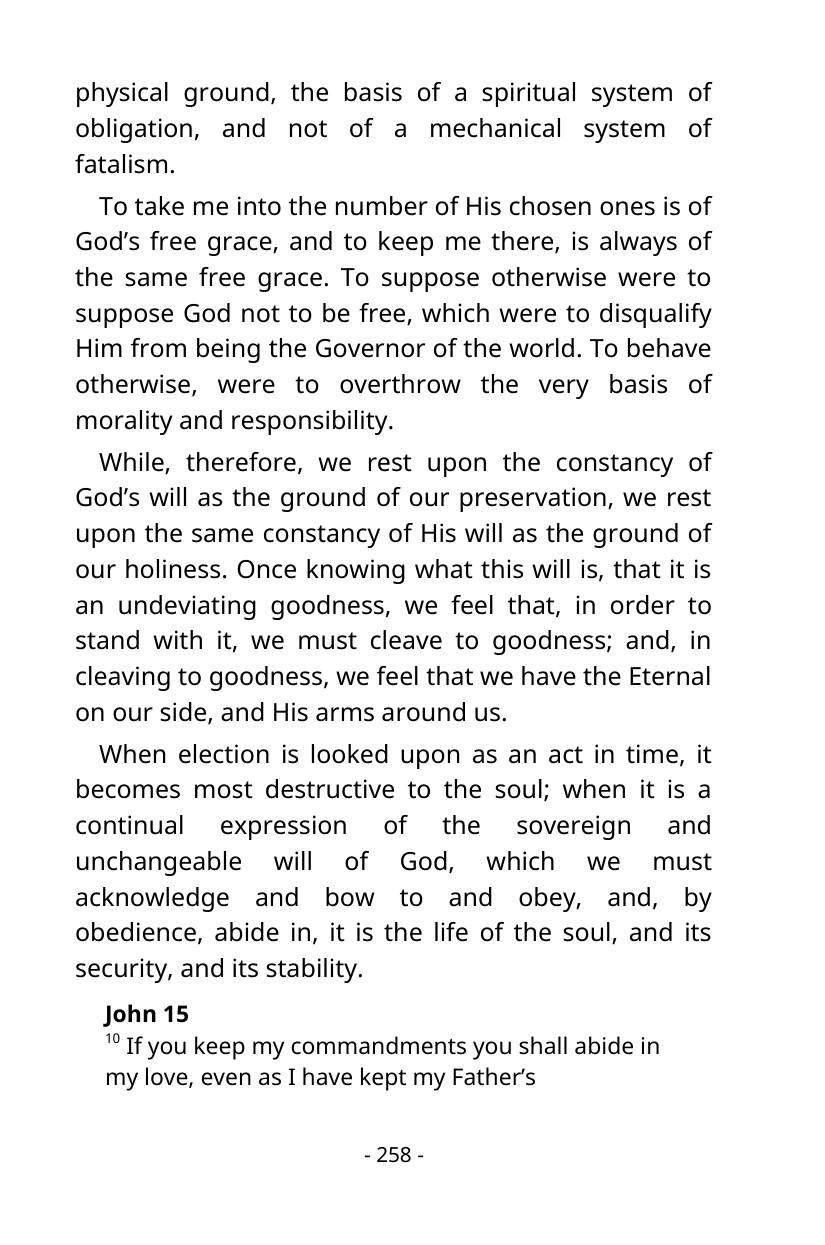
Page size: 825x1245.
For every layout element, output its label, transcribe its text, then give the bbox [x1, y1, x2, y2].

text When election is looked upon as an act in time, it becomes most destructive to the soul; when it is a continual expression of the sovereign and unchangeable will of God, which we must acknowledge and bow to and obey, and, by obedience, abide in, it is the life of the soul, and its security, and its stability. [75, 736, 712, 985]
text To take me into the number of His chosen ones is of God’s free grace, and to keep me there, is always of the same free grace. To suppose otherwise were to suppose God not to be free, which were to disqualify Him from being the Governor of the world. To behave otherwise, were to overthrow the very basis of morality and responsibility. [75, 188, 712, 437]
text physical ground, the basis of a spiritual system of obligation, and not of a mechanical system of fatalism. [75, 75, 712, 181]
text 10 If you keep my commandments you shall abide in my love, even as I have kept my Father’s [105, 1029, 682, 1092]
text While, therefore, we rest upon the constancy of God’s will as the ground of our preservation, we rest upon the same constancy of His will as the ground of our holiness. Once knowing what this will is, that it is an undeviating goodness, we feel that, in order to stand with it, we must cleave to goodness; and, in cleaving to goodness, we feel that we have the Eternal on our side, and His arms around us. [75, 444, 712, 728]
text John 15 [105, 998, 712, 1029]
